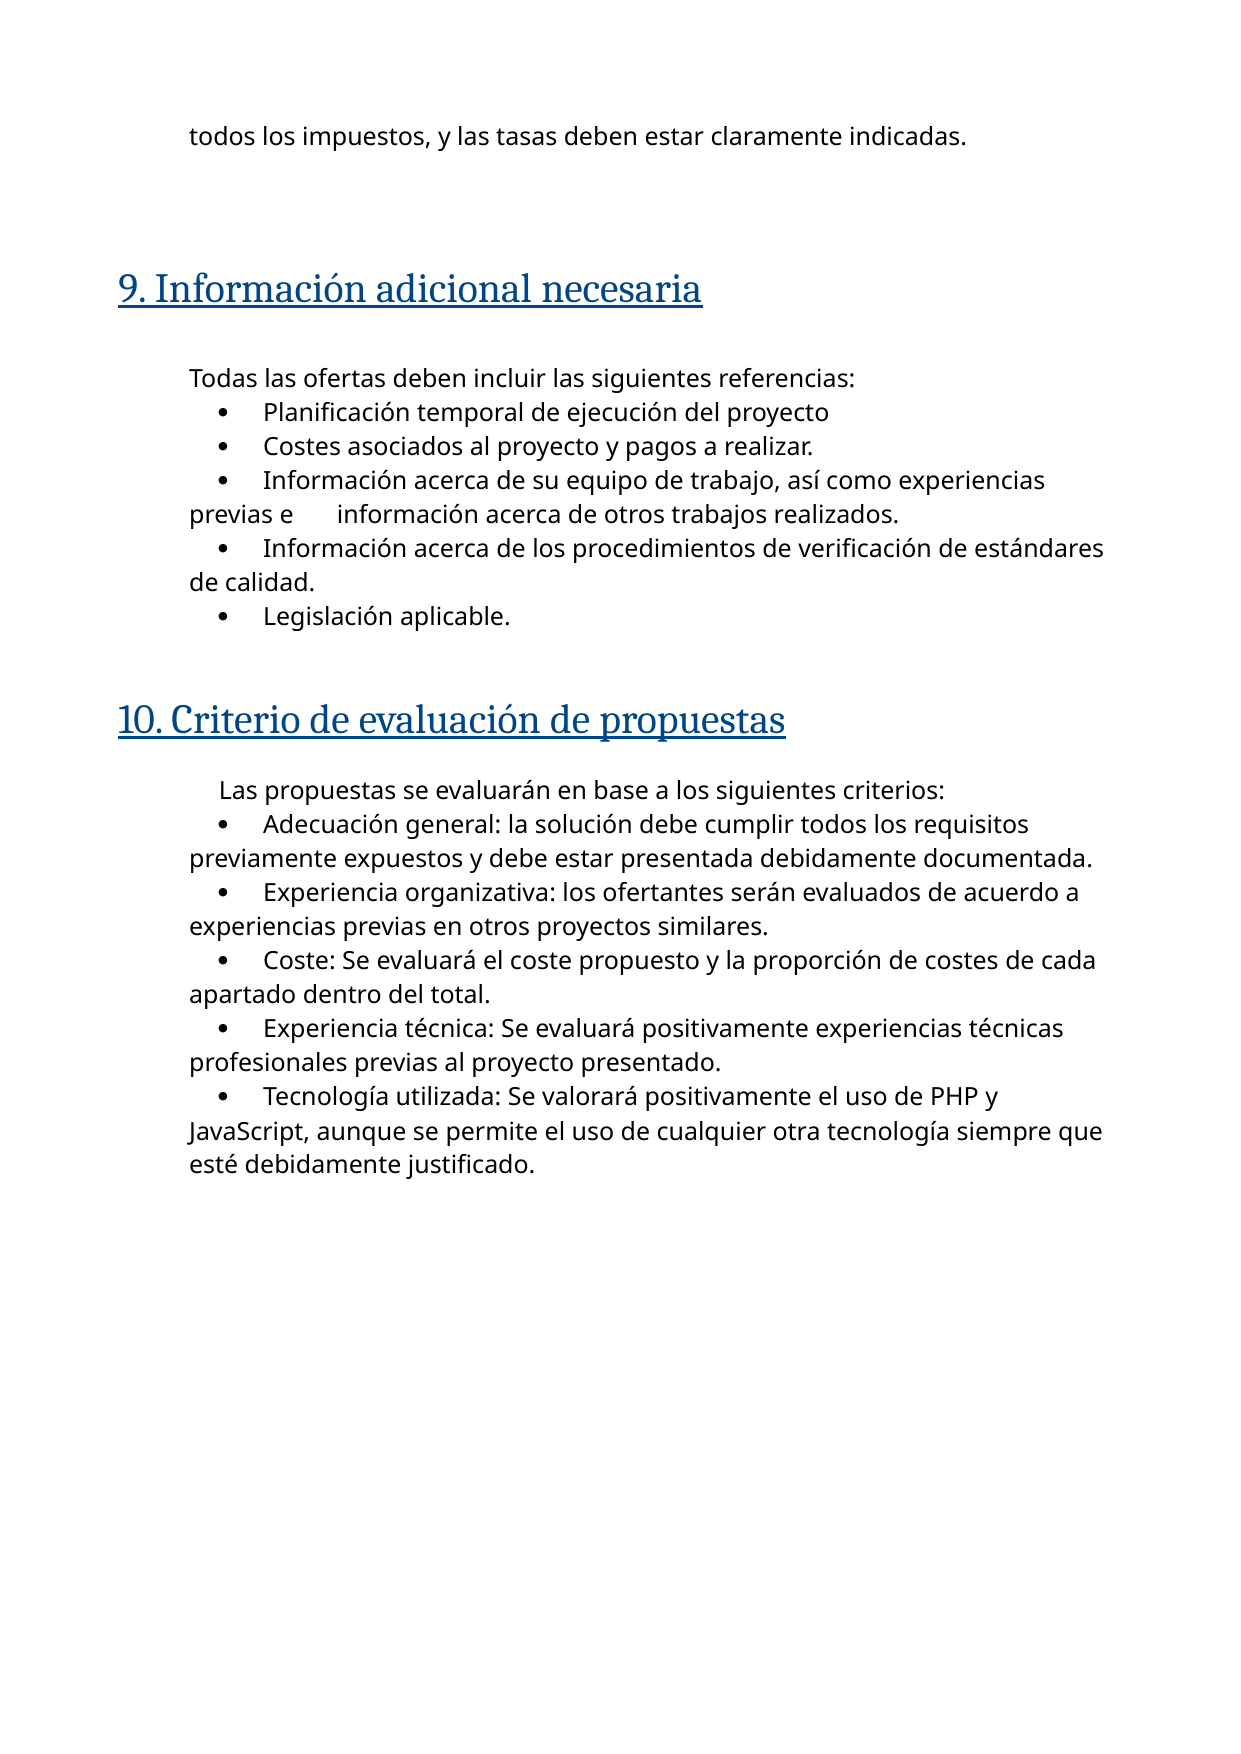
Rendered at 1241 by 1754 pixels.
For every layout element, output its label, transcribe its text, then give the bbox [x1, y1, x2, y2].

list Planificación temporal de ejecución del proyecto [189, 394, 1122, 429]
list Información acerca de su equipo de trabajo, así como experiencias previas e información acerca de otros trabajos realizados. [189, 463, 1122, 531]
list Costes asociados al proyecto y pagos a realizar. [189, 429, 1122, 463]
text 9. Información adicional necesaria [118, 265, 1122, 313]
list Adecuación general: la solución debe cumplir todos los requisitos previamente expuestos y debe estar presentada debidamente documentada. [189, 807, 1122, 875]
text Todas las ofertas deben incluir las siguientes referencias: [189, 361, 1122, 394]
text 10. Criterio de evaluación de propuestas [118, 696, 1122, 744]
text todos los impuestos, y las tasas deben estar claramente indicadas. [189, 118, 1122, 152]
list Coste: Se evaluará el coste propuesto y la proporción de costes de cada apartado dentro del total. [189, 943, 1122, 1011]
list Tecnología utilizada: Se valorará positivamente el uso de PHP y JavaScript, aunque se permite el uso de cualquier otra tecnología siempre que esté debidamente justificado. [189, 1079, 1122, 1181]
list Legislación aplicable. [189, 599, 1122, 633]
list Experiencia organizativa: los ofertantes serán evaluados de acuerdo a experiencias previas en otros proyectos similares. [189, 875, 1122, 943]
list Información acerca de los procedimientos de verificación de estándares de calidad. [189, 531, 1122, 599]
list Experiencia técnica: Se evaluará positivamente experiencias técnicas profesionales previas al proyecto presentado. [189, 1011, 1122, 1079]
text Las propuestas se evaluarán en base a los siguientes criterios: [189, 772, 1122, 807]
